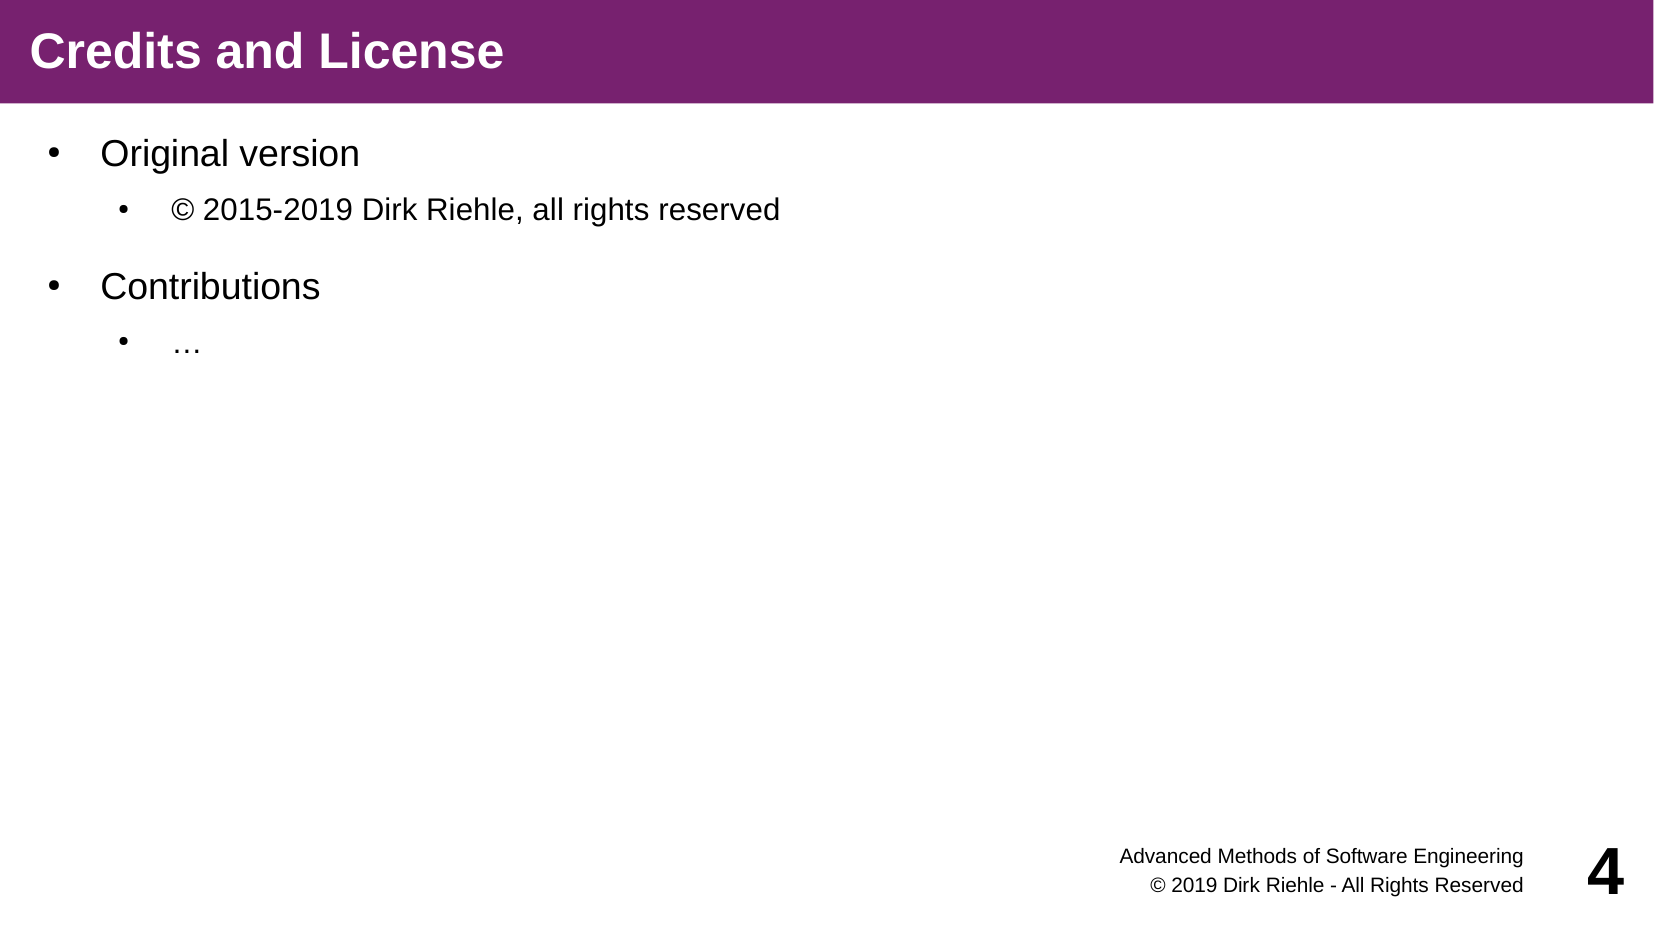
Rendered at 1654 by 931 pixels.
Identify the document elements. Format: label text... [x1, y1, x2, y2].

list Original version © 2015-2019 Dirk Riehle, all rights reserved Contributions … [29, 132, 1625, 813]
title Credits and License [0, 0, 1654, 104]
